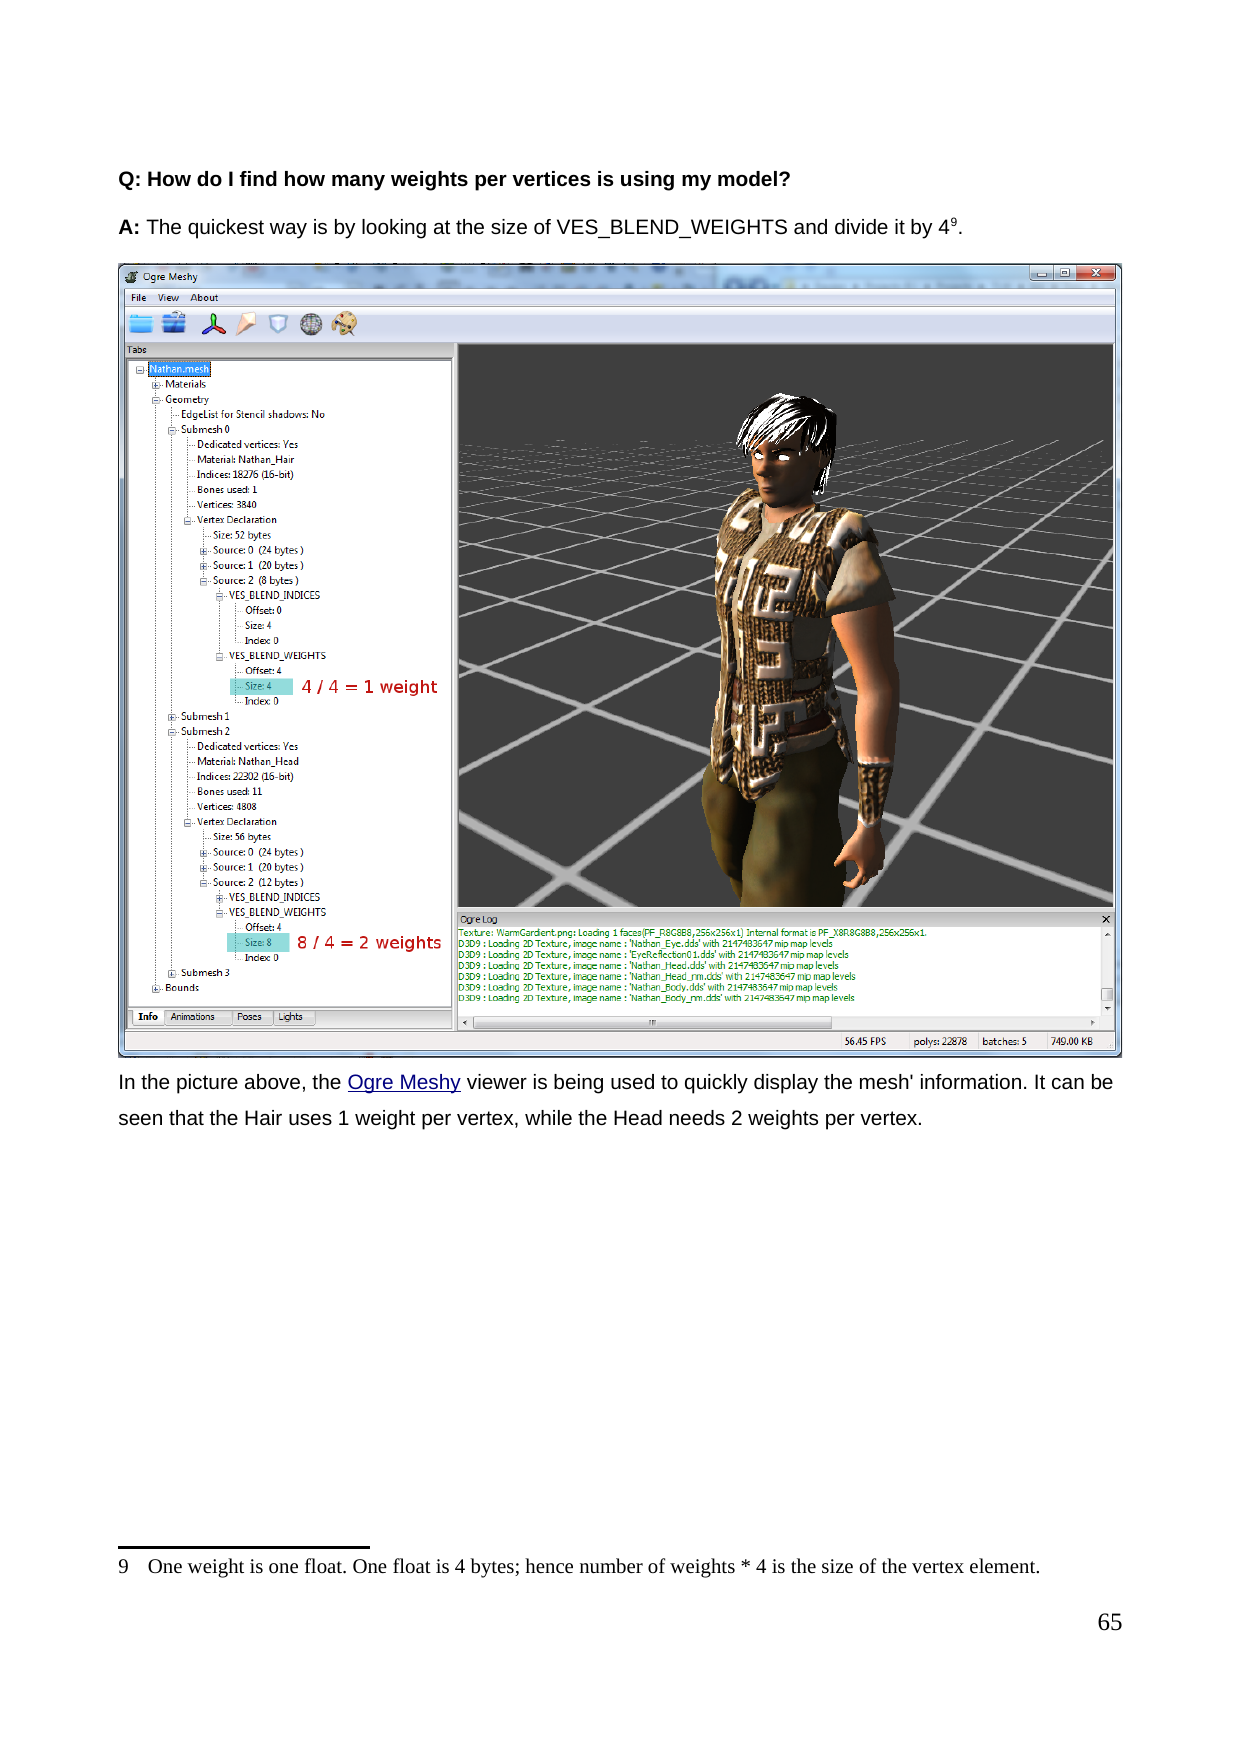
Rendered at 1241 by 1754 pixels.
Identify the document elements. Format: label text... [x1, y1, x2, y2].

text Q: How do I find how many weights per vertices is using my model? [118, 167, 1122, 191]
text A: The quickest way is by looking at the size of VES_BLEND_WEIGHTS and divide it by 4. [118, 215, 1122, 239]
text One weight is one float. One float is 4 bytes; hence number of weights * 4 is the size of the vertex element. [118, 1553, 1122, 1578]
text In the picture above, the Ogre Meshy viewer is being used to quickly display the mesh' information. It can be seen that the Hair uses 1 weight per vertex, while the Head needs 2 weights per vertex. [118, 1058, 1122, 1130]
picture [118, 263, 1123, 1058]
